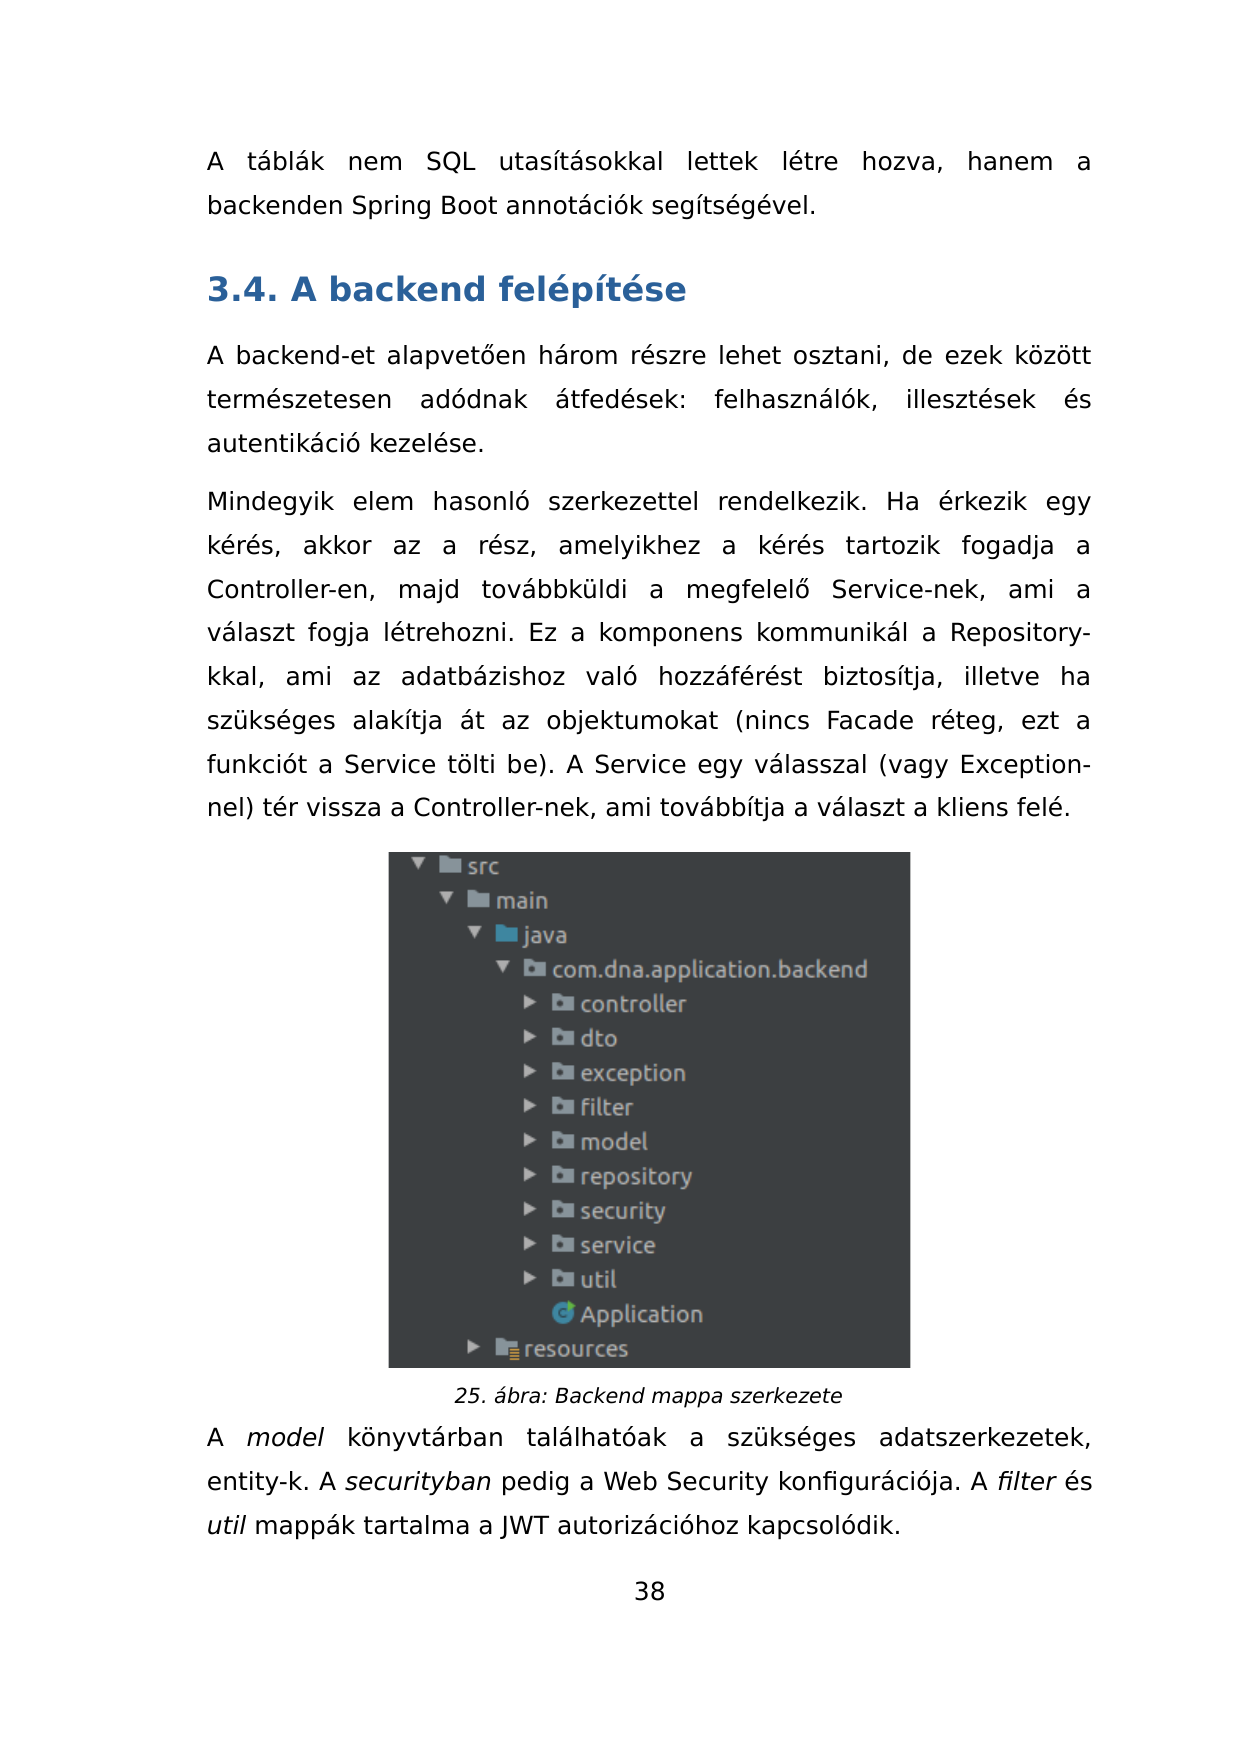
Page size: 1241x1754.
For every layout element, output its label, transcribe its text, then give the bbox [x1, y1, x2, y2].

text Mindegyik elem hasonló szerkezettel rendelkezik. Ha érkezik egy kérés, akkor az a rész, amelyikhez a kérés tartozik fogadja a Controller-en, majd továbbküldi a megfelelő Service-nek, ami a választ fogja létrehozni. Ez a komponens kommunikál a Repository-kkal, ami az adatbázishoz való hozzáférést biztosítja, illetve ha szükséges alakítja át az objektumokat (nincs Facade réteg, ezt a funkciót a Service tölti be). A Service egy válasszal (vagy Exception-nel) tér vissza a Controller-nek, ami továbbítja a választ a kliens felé. [207, 487, 1093, 823]
text A backend-et alapvetően három részre lehet osztani, de ezek között természetesen adódnak átfedések: felhasználók, illesztések és autentikáció kezelése. [207, 342, 1093, 458]
subtitle A backend felépítése [207, 271, 1093, 309]
text A model könyvtárban találhatóak a szükséges adatszerkezetek, entity-k. A securityban pedig a Web Security konfigurációja. A filter és util mappák tartalma a JWT autorizációhoz kapcsolódik. [207, 1368, 1093, 1540]
text A táblák nem SQL utasításokkal lettek létre hozva, hanem a backenden Spring Boot annotációk segítségével. [207, 148, 1093, 221]
text 25. ábra: Backend mappa szerkezete [389, 1368, 911, 1409]
picture [388, 852, 911, 1368]
